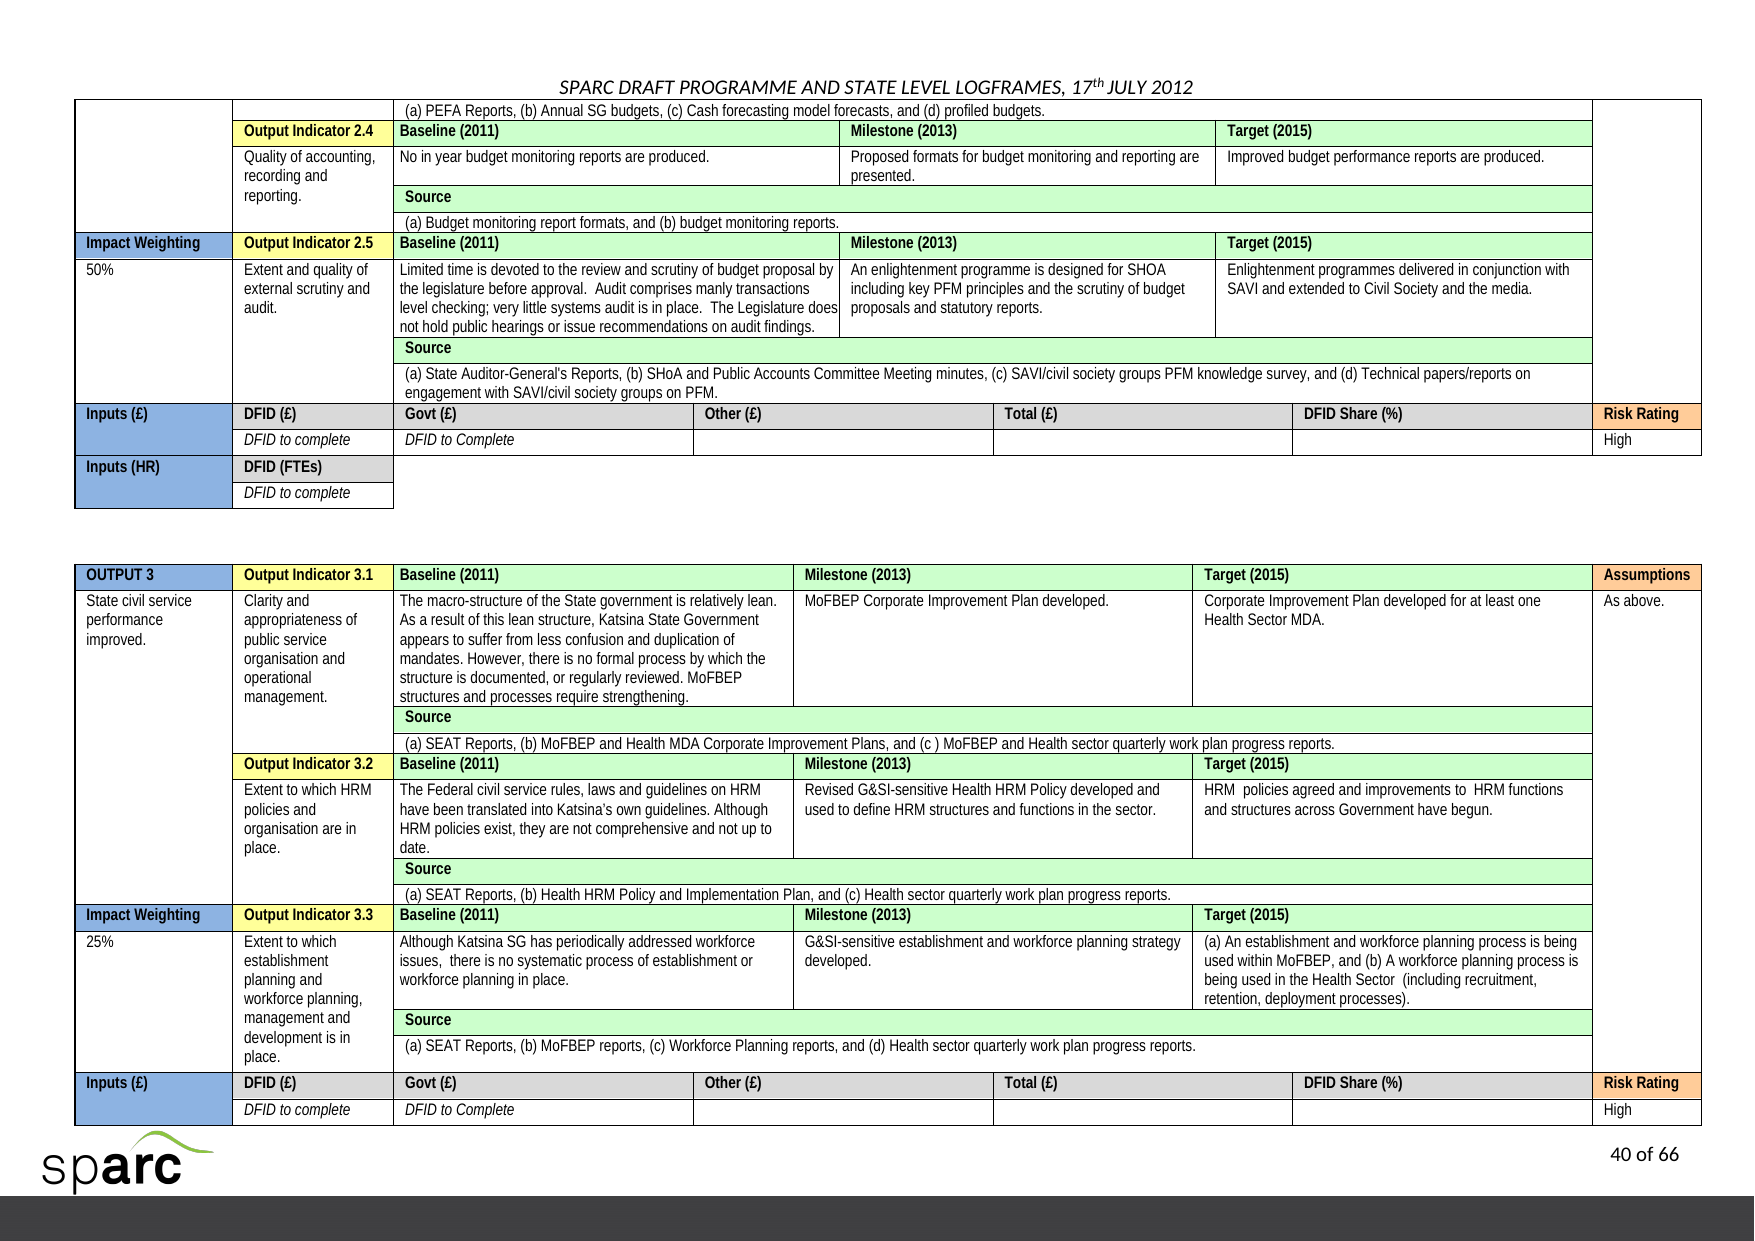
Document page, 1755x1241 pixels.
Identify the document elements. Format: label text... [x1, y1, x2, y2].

table_cell 25% [76, 932, 232, 1072]
table_cell Milestone (2013) [794, 754, 1192, 779]
table_cell Output Indicator 2.5 [233, 233, 393, 258]
table_cell Impact Weighting [76, 905, 232, 931]
table_cell Source [394, 338, 1592, 363]
table_cell [1293, 1100, 1592, 1125]
table_cell State civil service performance improved. [76, 591, 232, 904]
table_cell Source [394, 1010, 1592, 1035]
table_cell DFID (£) [233, 404, 393, 429]
table_cell Baseline (2011) [394, 905, 793, 931]
table_cell Total (£) [994, 404, 1292, 429]
table_cell Extent to which HRM policies and organisation are in place. [233, 780, 393, 904]
table_cell (a) Budget monitoring report formats, and (b) budget monitoring reports. [394, 213, 1592, 232]
table_cell The Federal civil service rules, laws and guidelines on HRM have been translated into Katsina’s own guidelines. Although HRM policies exist, they are not comprehensive and not up to date. [394, 780, 793, 857]
table_cell [694, 1100, 993, 1125]
table_header Assumptions [1593, 565, 1701, 590]
table_cell Govt (£) [394, 1073, 693, 1098]
table_cell (a) State Auditor-General's Reports, (b) SHoA and Public Accounts Committee Meeting minutes, (c) SAVI/civil society groups PFM knowledge survey, and (d) Technical papers/reports on engagement with SAVI/civil society groups on PFM. [394, 364, 1592, 402]
table_cell DFID to complete [233, 430, 393, 455]
table_cell Govt (£) [394, 404, 693, 429]
table_cell Proposed formats for budget monitoring and reporting are presented. [840, 147, 1215, 185]
table_header Milestone (2013) [794, 565, 1192, 590]
table_header Output Indicator 3.1 [233, 565, 393, 590]
table_cell [1235, 482, 1592, 508]
table_cell MoFBEP Corporate Improvement Plan developed. [794, 591, 1192, 706]
table_cell Target (2015) [1193, 905, 1592, 931]
table_cell Total (£) [994, 1073, 1292, 1098]
table_cell Risk Rating [1593, 1073, 1701, 1098]
table_cell HRM policies agreed and improvements to HRM functions and structures across Government have begun. [1193, 780, 1592, 857]
table_cell Target (2015) [1193, 754, 1592, 779]
table_cell Source [394, 859, 1592, 884]
table_cell Source [394, 707, 1592, 732]
table_cell Target (2015) [1216, 233, 1592, 258]
table_cell Milestone (2013) [840, 121, 1215, 146]
table_cell Other (£) [694, 404, 993, 429]
table_cell Output Indicator 3.3 [233, 905, 393, 931]
table_header OUTPUT 3 [76, 565, 232, 590]
table_cell [1293, 430, 1592, 455]
table_cell Extent and quality of external scrutiny and audit. [233, 260, 393, 402]
table_cell Revised G&SI-sensitive Health HRM Policy developed and used to define HRM structures and functions in the sector. [794, 780, 1192, 857]
table_cell [1593, 100, 1701, 402]
table_cell [1235, 456, 1592, 482]
table_cell Baseline (2011) [394, 754, 793, 779]
table_cell An enlightenment programme is designed for SHOA including key PFM principles and the scrutiny of budget proposals and statutory reports. [840, 260, 1215, 337]
table_cell (a) SEAT Reports, (b) MoFBEP reports, (c) Workforce Planning reports, and (d) Health sector quarterly work plan progress reports. [394, 1036, 1592, 1072]
table_cell The macro-structure of the State government is relatively lean. As a result of this lean structure, Katsina State Government appears to suffer from less confusion and duplication of mandates. However, there is no formal process by which the structure is documented, or regularly reviewed. MoFBEP structures and processes require strengthening. [394, 591, 793, 706]
table_cell Output Indicator 3.2 [233, 754, 393, 779]
table_cell (a) SEAT Reports, (b) MoFBEP and Health MDA Corporate Improvement Plans, and (c ) MoFBEP and Health sector quarterly work plan progress reports. [394, 734, 1592, 753]
table_cell (a) PEFA Reports, (b) Annual SG budgets, (c) Cash forecasting model forecasts, and (d) profiled budgets. [394, 100, 1592, 119]
table_cell DFID (FTEs) [233, 456, 393, 482]
table_cell DFID to Complete [394, 430, 693, 455]
table_cell [694, 430, 993, 455]
table_cell [394, 482, 839, 508]
table_cell Quality of accounting, recording and reporting. [233, 147, 393, 232]
table_cell Clarity and appropriateness of public service organisation and operational management. [233, 591, 393, 753]
table_cell G&SI-sensitive establishment and workforce planning strategy developed. [794, 932, 1192, 1009]
table_cell DFID to complete [233, 483, 393, 508]
table_cell [1012, 482, 1235, 508]
table_cell [1593, 456, 1702, 482]
table_cell No in year budget monitoring reports are produced. [394, 147, 839, 185]
table_cell [994, 430, 1292, 455]
table_cell [839, 456, 1012, 482]
table_cell Output Indicator 2.4 [233, 121, 393, 146]
table_cell [1593, 482, 1702, 508]
table_cell Milestone (2013) [794, 905, 1192, 931]
table_cell Target (2015) [1216, 121, 1592, 146]
table_cell High [1593, 1100, 1701, 1125]
table_cell 50% [76, 260, 232, 402]
table_cell Source [394, 186, 1592, 212]
table_cell Risk Rating [1593, 404, 1701, 429]
table_cell Milestone (2013) [840, 233, 1215, 258]
table_cell [233, 100, 393, 119]
table_cell Improved budget performance reports are produced. [1216, 147, 1592, 185]
table_cell Enlightenment programmes delivered in conjunction with SAVI and extended to Civil Society and the media. [1216, 260, 1592, 337]
table_cell [839, 482, 1012, 508]
table_cell [394, 456, 839, 482]
table_cell Inputs (£) [76, 404, 232, 455]
table_header Target (2015) [1193, 565, 1592, 590]
table_cell Although Katsina SG has periodically addressed workforce issues, there is no systematic process of establishment or workforce planning in place. [394, 932, 793, 1009]
table_cell Corporate Improvement Plan developed for at least one Health Sector MDA. [1193, 591, 1592, 706]
table_cell As above. [1593, 591, 1701, 1072]
table_cell Baseline (2011) [394, 233, 839, 258]
table_cell Inputs (£) [76, 1073, 232, 1125]
table_header Baseline (2011) [394, 565, 793, 590]
table_cell Extent to which establishment planning and workforce planning, management and development is in place. [233, 932, 393, 1072]
table_cell Other (£) [694, 1073, 993, 1098]
table_cell DFID Share (%) [1293, 404, 1592, 429]
table_cell [76, 100, 232, 232]
table_cell Limited time is devoted to the review and scrutiny of budget proposal by the legislature before approval. Audit comprises manly transactions level checking; very little systems audit is in place. The Legislature does not hold public hearings or issue recommendations on audit findings. [394, 260, 839, 337]
table_cell Inputs (HR) [76, 456, 232, 508]
table_cell DFID (£) [233, 1073, 393, 1098]
table_cell Baseline (2011) [394, 121, 839, 146]
table_cell (a) An establishment and workforce planning process is being used within MoFBEP, and (b) A workforce planning process is being used in the Health Sector (including recruitment, retention, deployment processes). [1193, 932, 1592, 1009]
table_cell DFID Share (%) [1293, 1073, 1592, 1098]
table_cell Impact Weighting [76, 233, 232, 258]
table_cell (a) SEAT Reports, (b) Health HRM Policy and Implementation Plan, and (c) Health sector quarterly work plan progress reports. [394, 885, 1592, 904]
table_cell [1012, 456, 1235, 482]
table_cell [994, 1100, 1292, 1125]
table_cell DFID to Complete [394, 1100, 693, 1125]
table_cell DFID to complete [233, 1100, 393, 1125]
table_cell High [1593, 430, 1701, 455]
